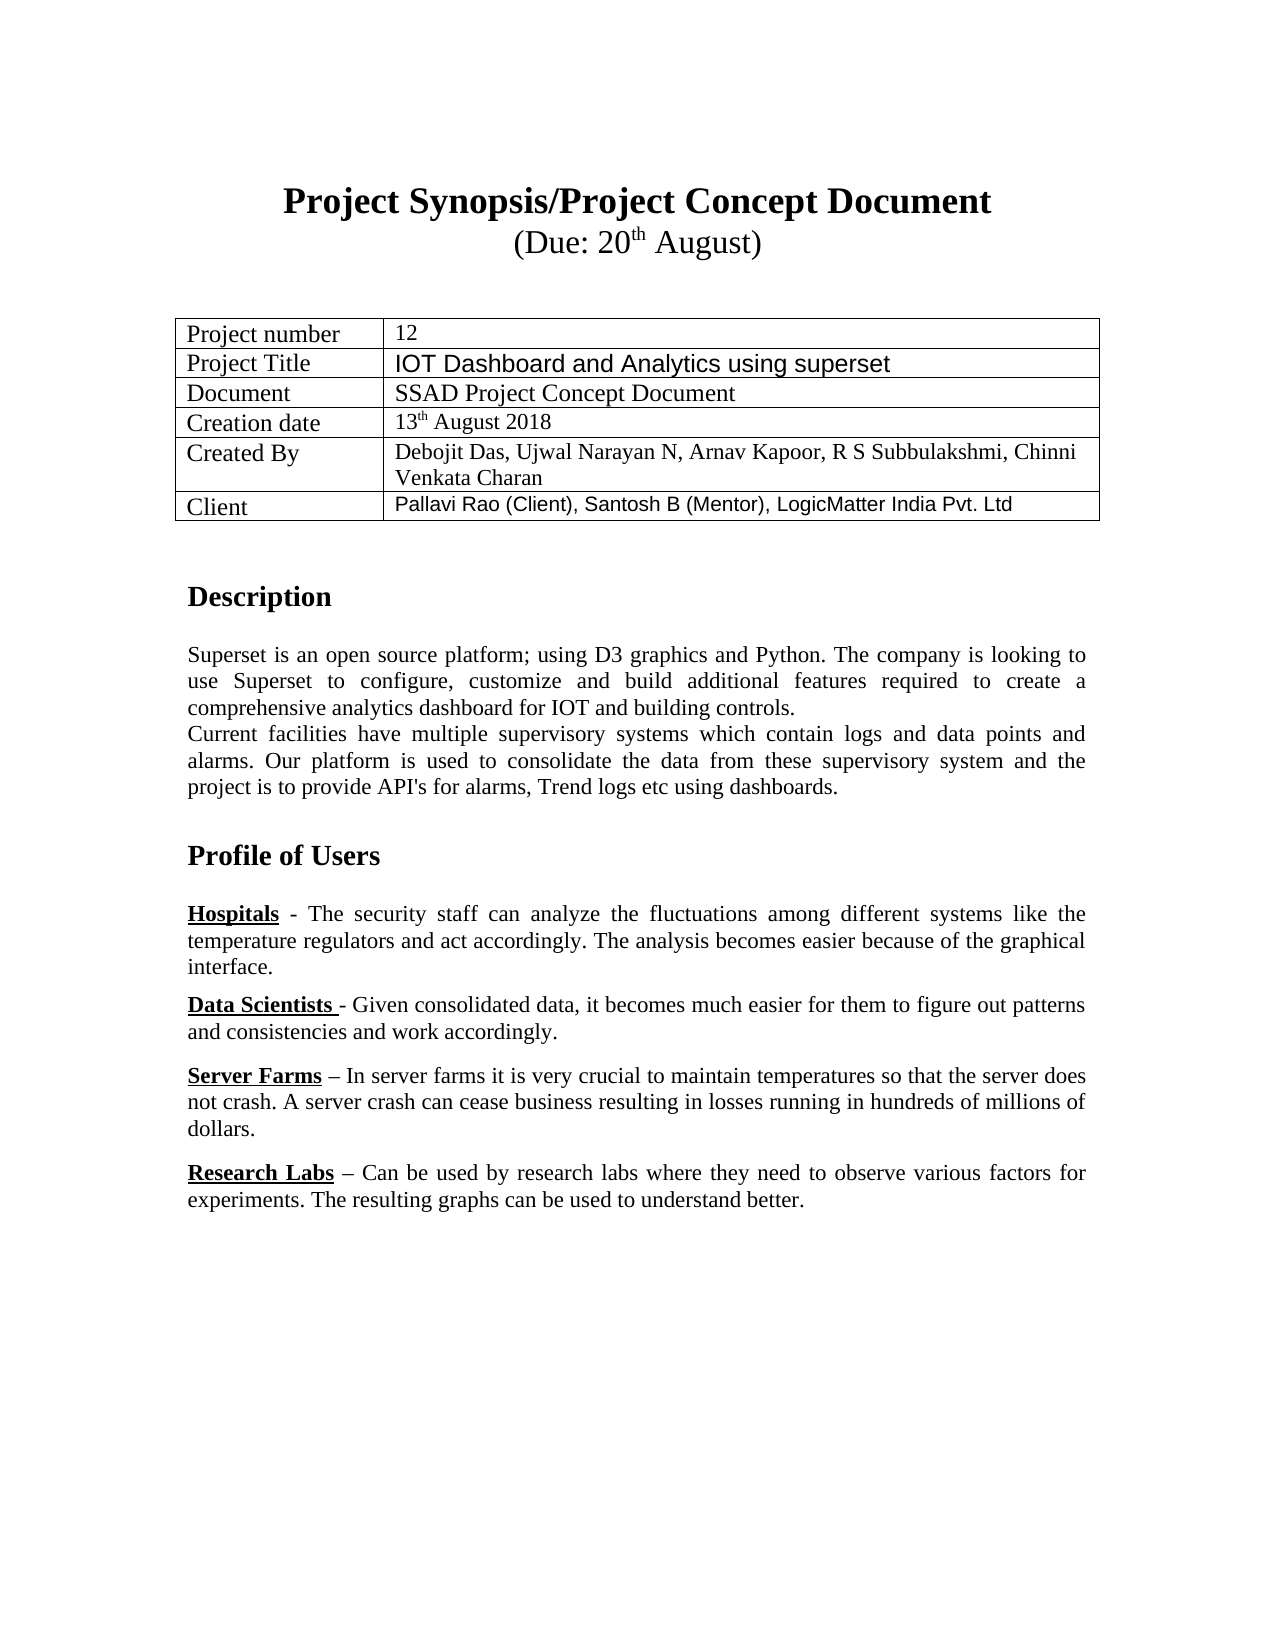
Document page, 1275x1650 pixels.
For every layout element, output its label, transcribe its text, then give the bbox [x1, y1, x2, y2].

table_cell Pallavi Rao (Client), Santosh B (Mentor), LogicMatter India Pvt. Ltd [384, 492, 1099, 520]
text Project Synopsis/Project Concept Document [187, 179, 1087, 222]
table_cell Document [176, 378, 383, 407]
table_cell Debojit Das, Ujwal Narayan N, Arnav Kapoor, R S Subbulakshmi, Chinni Venkata Charan [384, 438, 1099, 491]
table_cell Client [176, 492, 383, 520]
table_header 12 [384, 319, 1099, 347]
text (Due: 20th August) [187, 222, 1087, 260]
table_cell Creation date [176, 408, 383, 437]
table_cell Created By [176, 438, 383, 491]
text Profile of Users [187, 838, 1087, 901]
table_cell 13th August 2018 [384, 408, 1099, 437]
text Description [187, 579, 1087, 612]
table_cell SSAD Project Concept Document [384, 378, 1099, 407]
text Data Scientists - Given consolidated data, it becomes much easier for them to figure out patterns and consistencies and work accordingly. [187, 991, 1087, 1044]
table_cell Project Title [176, 349, 383, 377]
table_cell IOT Dashboard and Analytics using superset [384, 349, 1099, 377]
text Research Labs – Can be used by research labs where they need to observe various factors for experiments. The resulting graphs can be used to understand better. [187, 1159, 1087, 1212]
table_header Project number [176, 319, 383, 347]
text Hospitals - The security staff can analyze the fluctuations among different systems like the temperature regulators and act accordingly. The analysis becomes easier because of the graphical interface. [187, 901, 1087, 979]
text Superset is an open source platform; using D3 graphics and Python. The company is looking to use Superset to configure, customize and build additional features required to create a comprehensive analytics dashboard for IOT and building controls. Current facilities have multiple supervisory systems which contain logs and data points and alarms. Our platform is used to consolidate the data from these supervisory system and the project is to provide API's for alarms, Trend logs etc using dashboards. [187, 641, 1087, 799]
text Server Farms – In server farms it is very crucial to maintain temperatures so that the server does not crash. A server crash can cease business resulting in losses running in hundreds of millions of dollars. [187, 1062, 1087, 1141]
